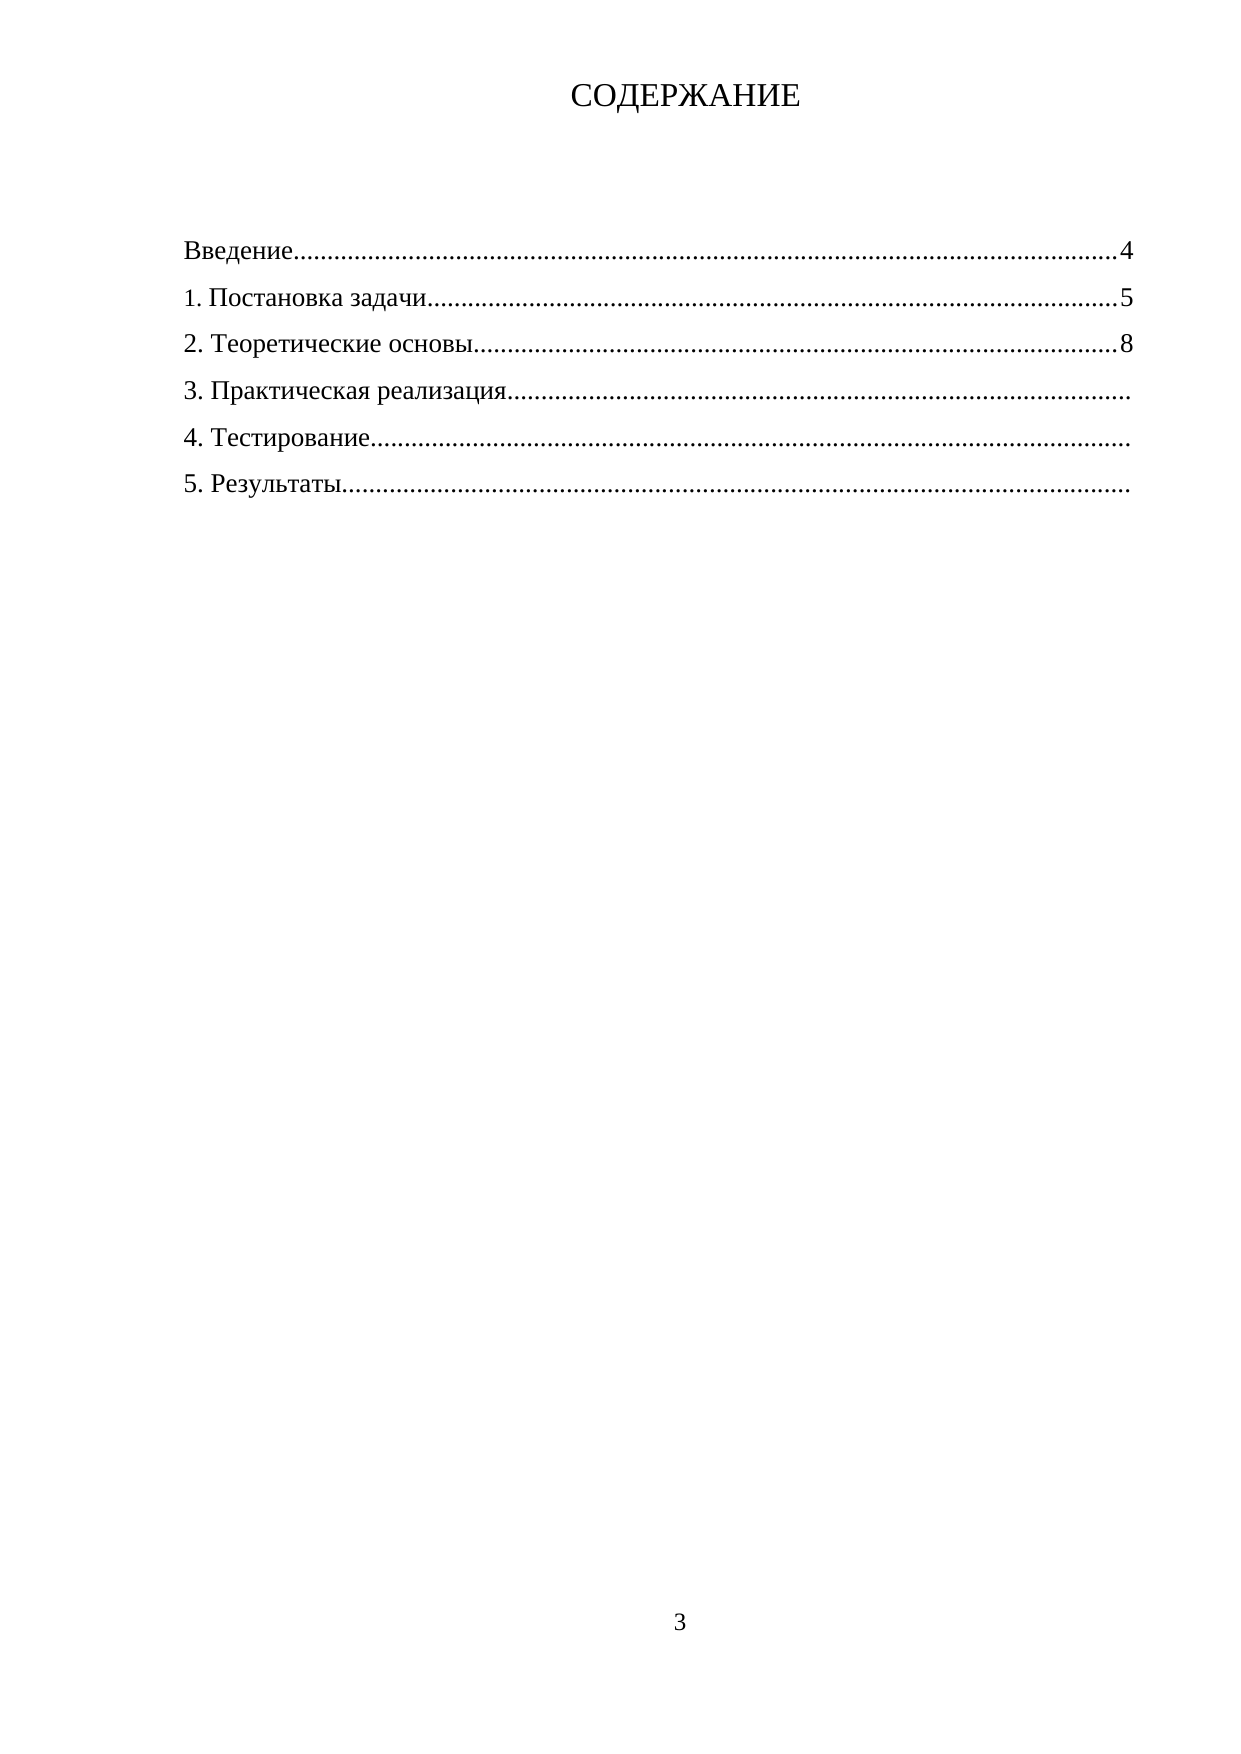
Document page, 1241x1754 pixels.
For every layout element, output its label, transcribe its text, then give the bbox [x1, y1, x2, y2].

list Теоретические основы 8 [183, 327, 1188, 358]
list Постановка задачи 5 [183, 281, 1188, 312]
list Практическая реализация [183, 374, 1188, 405]
text СОДЕРЖАНИЕ [183, 75, 1188, 113]
text Введение 4 [183, 234, 1188, 265]
list Тестирование [183, 421, 1188, 452]
list Результаты [183, 467, 1188, 498]
